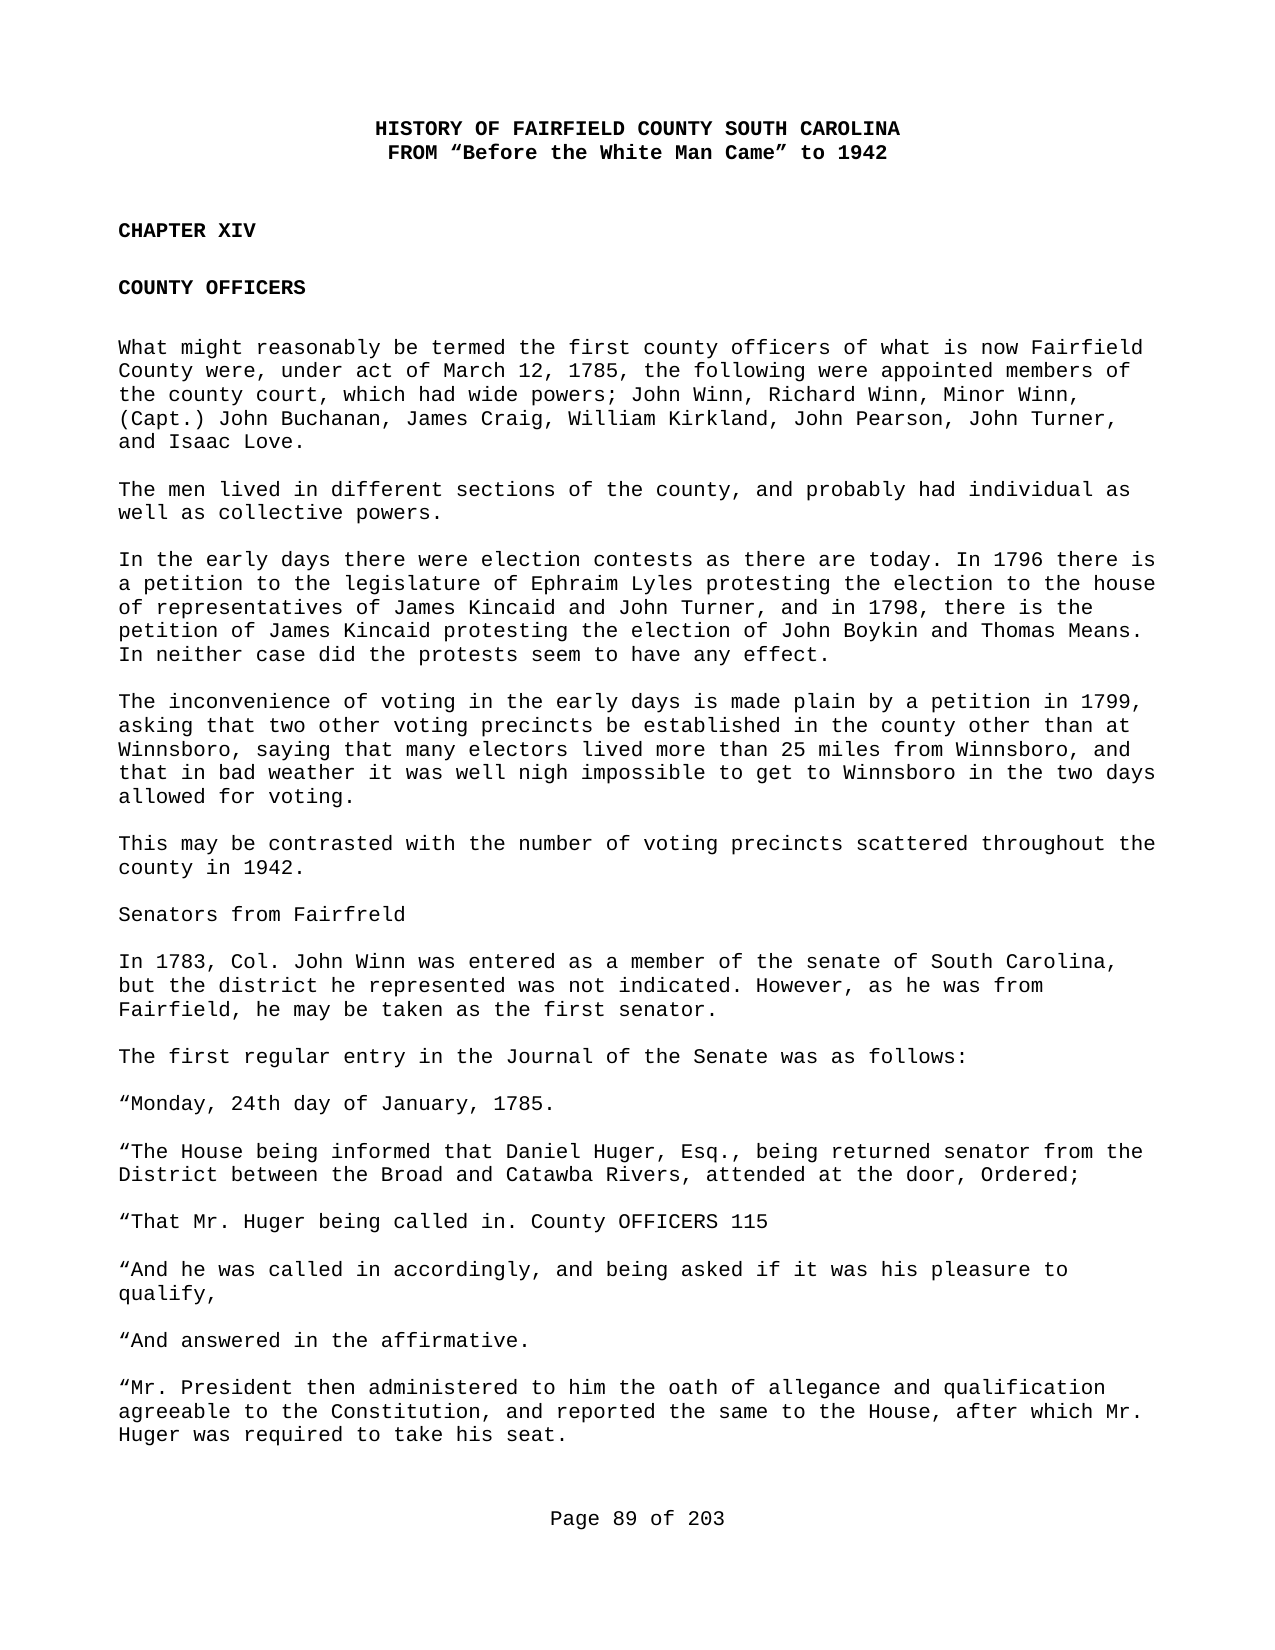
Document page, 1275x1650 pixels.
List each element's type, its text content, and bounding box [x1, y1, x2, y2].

text “And answered in the affirmative. [118, 1330, 1157, 1353]
text “The House being informed that Daniel Huger, Esq., being returned senator from the District between the Broad and Catawba Rivers, attended at the door, Ordered; [118, 1141, 1157, 1188]
text “Mr. President then administered to him the oath of allegance and qualification agreeable to the Constitution, and reported the same to the House, after which Mr. Huger was required to take his seat. [118, 1377, 1157, 1448]
text “And he was called in accordingly, and being asked if it was his pleasure to qualify, [118, 1259, 1157, 1306]
text Senators from Fairfreld [118, 904, 1157, 928]
text This may be contrasted with the number of voting precincts scattered throughout the county in 1942. [118, 833, 1157, 881]
text What might reasonably be termed the first county officers of what is now Fairfield County were, under act of March 12, 1785, the following were appointed members of the county court, which had wide powers; John Winn, Richard Winn, Minor Winn, (Capt.) John Buchanan, James Craig, William Kirkland, John Pearson, John Turner, and Isaac Love. [118, 337, 1157, 455]
text “That Mr. Huger being called in. County OFFICERS 115 [118, 1212, 1157, 1235]
text The inconvenience of voting in the early days is made plain by a petition in 1799, asking that two other voting precincts be established in the county other than at Winnsboro, saying that many electors lived more than 25 miles from Winnsboro, and that in bad weather it was well nigh impossible to get to Winnsboro in the two days allowed for voting. [118, 691, 1157, 809]
text The men lived in different sections of the county, and probably had individual as well as collective powers. [118, 478, 1157, 526]
text In 1783, Col. John Winn was entered as a member of the senate of South Carolina, but the district he represented was not indicated. However, as he was from Fairfield, he may be taken as the first senator. [118, 951, 1157, 1022]
text “Monday, 24th day of January, 1785. [118, 1093, 1157, 1117]
text In the early days there were election contests as there are today. In 1796 there is a petition to the legislature of Ephraim Lyles protesting the election to the house of representatives of James Kincaid and John Turner, and in 1798, there is the petition of James Kincaid protesting the election of John Boykin and Thomas Means. In neither case did the protests seem to have any effect. [118, 549, 1157, 668]
text The first regular entry in the Journal of the Senate was as follows: [118, 1046, 1157, 1070]
subtitle COUNTY OFFICERS [118, 277, 1157, 301]
subtitle CHAPTER XIV [118, 220, 1157, 243]
